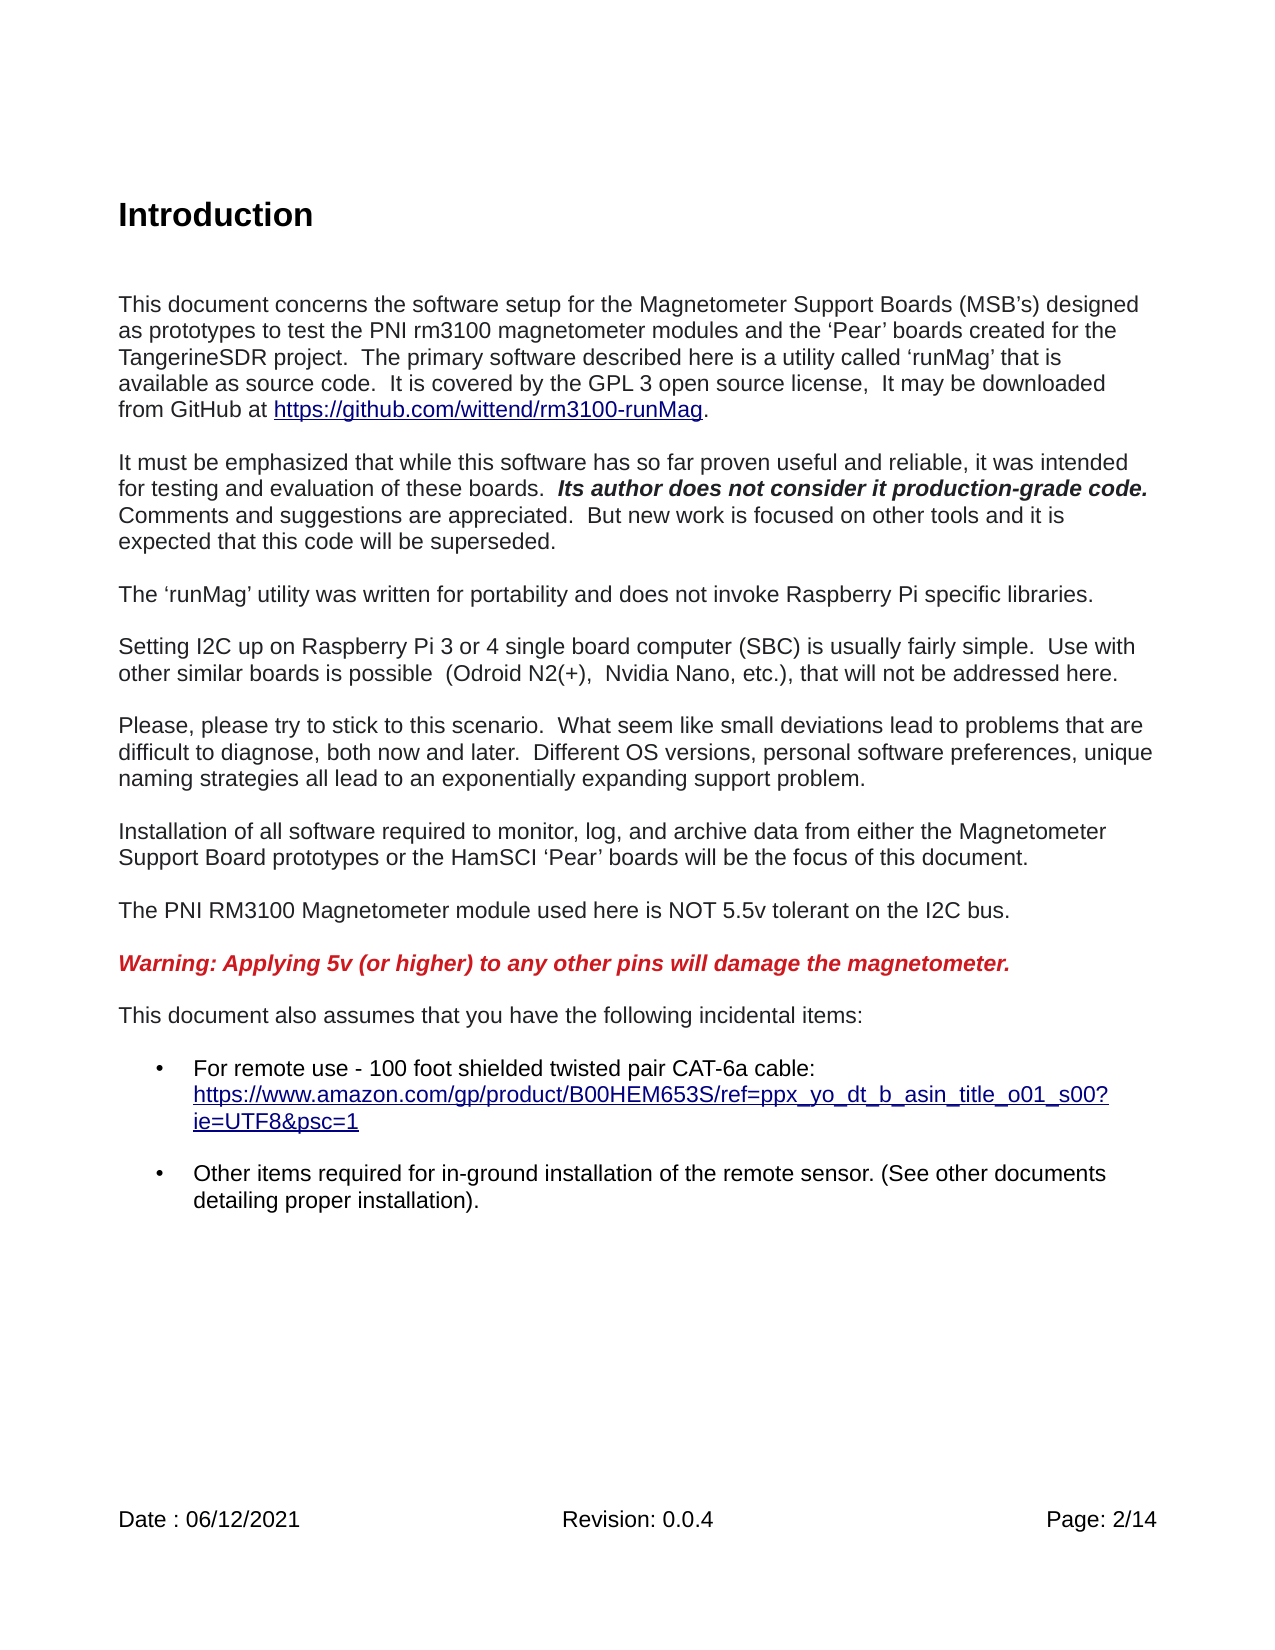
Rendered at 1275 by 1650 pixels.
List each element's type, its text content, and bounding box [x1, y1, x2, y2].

text It must be emphasized that while this software has so far proven useful and reliable, it was intended for testing and evaluation of these boards. Its author does not consider it production-grade code. [118, 449, 1157, 502]
list For remote use - 100 foot shielded twisted pair CAT-6a cable: https://www.amazon.com/gp/product/B00HEM653S/ref=ppx_yo_dt_b_asin_title_o01_s00?ie=UTF8&psc=1 [156, 1055, 1157, 1134]
text Setting I2C up on Raspberry Pi 3 or 4 single board computer (SBC) is usually fairly simple. Use with other similar boards is possible (Odroid N2(+), Nvidia Nano, etc.), that will not be addressed here. [118, 633, 1157, 686]
subtitle Introduction [118, 195, 1157, 233]
text This document also assumes that you have the following incidental items: [118, 1002, 1157, 1029]
list Other items required for in-ground installation of the remote sensor. (See other documents detailing proper installation). [156, 1160, 1157, 1213]
text Comments and suggestions are appreciated. But new work is focused on other tools and it is expected that this code will be superseded. [118, 502, 1157, 554]
text The PNI RM3100 Magnetometer module used here is NOT 5.5v tolerant on the I2C bus. [118, 897, 1157, 923]
text Installation of all software required to monitor, log, and archive data from either the Magnetometer Support Board prototypes or the HamSCI ‘Pear’ boards will be the focus of this document. [118, 818, 1157, 871]
text Warning: Applying 5v (or higher) to any other pins will damage the magnetometer. [118, 949, 1157, 976]
text The ‘runMag’ utility was written for portability and does not invoke Raspberry Pi specific libraries. [118, 581, 1157, 607]
text This document concerns the software setup for the Magnetometer Support Boards (MSB’s) designed as prototypes to test the PNI rm3100 magnetometer modules and the ‘Pear’ boards created for the TangerineSDR project. The primary software described here is a utility called ‘runMag’ that is available as source code. It is covered by the GPL 3 open source license, It may be downloaded from GitHub at https://github.com/wittend/rm3100-runMag. [118, 291, 1157, 422]
text Please, please try to stick to this scenario. What seem like small deviations lead to problems that are difficult to diagnose, both now and later. Different OS versions, personal software preferences, unique naming strategies all lead to an exponentially expanding support problem. [118, 712, 1157, 791]
